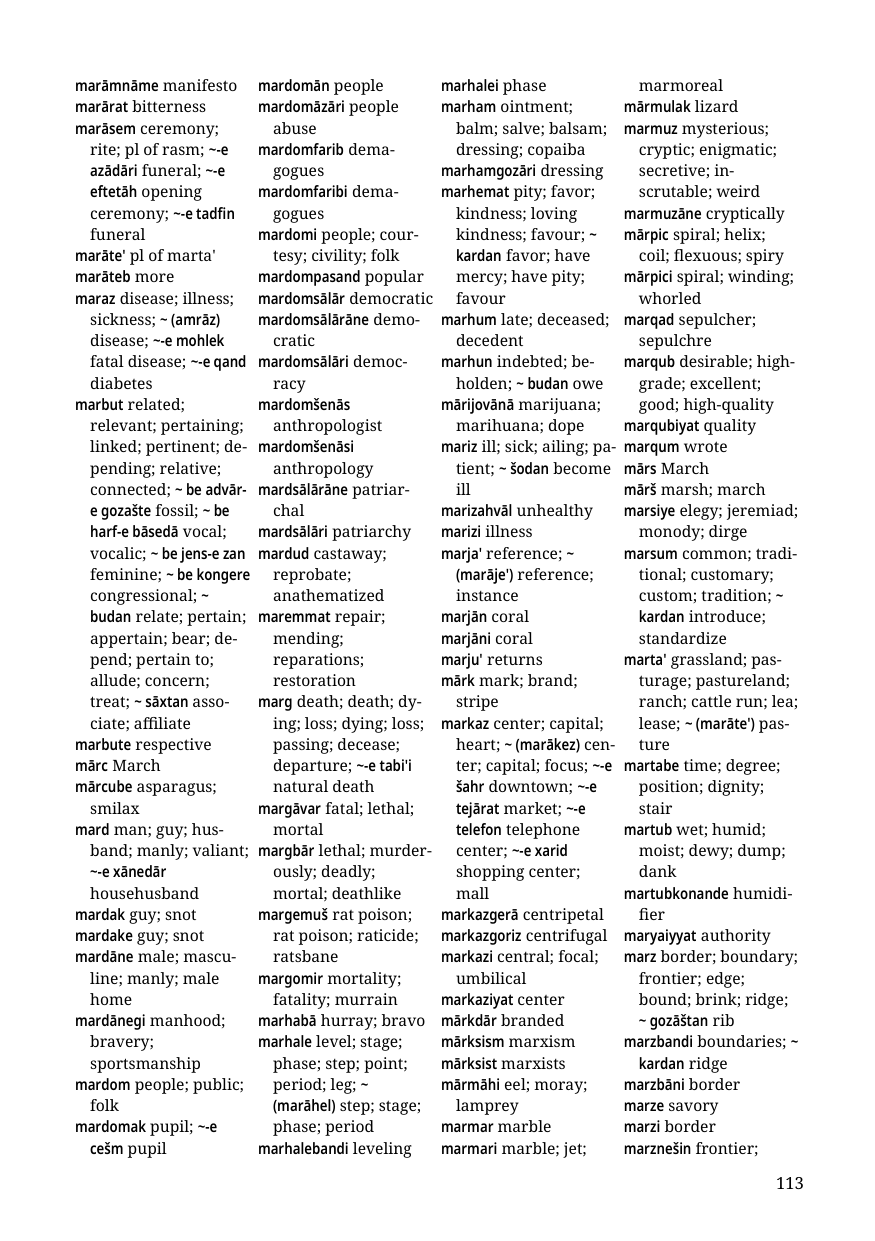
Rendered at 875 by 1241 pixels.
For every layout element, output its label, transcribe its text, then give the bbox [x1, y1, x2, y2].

text markaz center; capital; heart; ~ (marākez) cen­ter; capital; fo­cus; ~-e šahr downtown; ~-e tejārat market; ~-e telefon tele­phone center; ~-e xarid shopping cen­ter; mall [441, 712, 616, 904]
text marizi illness [441, 521, 616, 542]
text marāteb more [75, 266, 250, 287]
text mārkdār branded [441, 1010, 616, 1031]
text margemuš rat poison; rat poi­son; raticide; ratsbane [258, 904, 433, 967]
text markazgoriz centrifugal [441, 925, 616, 946]
text mardomak pupil; ~-e cešm pupil [75, 1116, 250, 1159]
text marhale level; stage; phase; step; point; pe­riod; leg; ~ (marāhel) step; stage; phase; period [258, 1031, 433, 1137]
text marizahvāl unhealthy [441, 500, 616, 521]
text marta' grassland; pas­turage; pastureland; ranch; cattle run; lea; lease; ~ (marāte') pas­ture [624, 649, 799, 755]
text martabe time; degree; posi­tion; dignity; stair [624, 755, 799, 819]
text marāte' pl of marta' [75, 245, 250, 266]
text margāvar fatal; lethal; mor­tal [258, 797, 433, 840]
text mardake guy; snot [75, 925, 250, 946]
text mārpic spiral; helix; coil; flexu­ous; spiry [624, 224, 799, 266]
text marzi border [624, 1116, 799, 1137]
text mārksist marxists [441, 1052, 616, 1074]
text marbute respective [75, 734, 250, 755]
text marzbandi boundaries; ~ kardan ridge [624, 1031, 799, 1074]
text mārc March [75, 755, 250, 776]
text marmari marble; jet; [441, 1137, 616, 1159]
text mardāne male; mascu­line; manly; male home [75, 946, 250, 1010]
text maraz disease; illness; sick­ness; ~ (amrāz) dis­ease; ~-e mohlek fatal disease; ~-e qand dia­betes [75, 287, 250, 394]
text mardak guy; snot [75, 904, 250, 925]
text marsum common; tradi­tional; customary; cus­tom; tradi­tion; ~ kardan introduce; standardize [624, 542, 799, 649]
text marhum late; deceased; dece­dent [441, 309, 616, 351]
text mārmāhi eel; moray; lam­prey [441, 1074, 616, 1116]
text mardompasand popular [258, 266, 433, 287]
text marmuzāne cryptically [624, 202, 799, 224]
text marāsem ceremony; rite; pl of rasm; ~-e azādāri fu­neral; ~-e eftetāh opening ceremony; ~-e tadfin fu­neral [75, 117, 250, 245]
text mard man; guy; hus­band; manly; valiant; ~-e xānedār househusband [75, 819, 250, 904]
text maryaiyyat authority [624, 925, 799, 946]
text marqubiyat quality [624, 415, 799, 436]
text mardomsālārāne demo­cratic [258, 309, 433, 351]
text mardsālārāne patriar­chal [258, 479, 433, 521]
text marzbāni border [624, 1074, 799, 1095]
text marqum wrote [624, 436, 799, 457]
text mardomi people; cour­tesy; ci­vility; folk [258, 224, 433, 266]
text maremmat repair; mending; reparations; restoration [258, 606, 433, 691]
text marqad sepulcher; sepul­chre [624, 309, 799, 351]
text mardomšenās anthropolog­ist [258, 394, 433, 436]
text marju' returns [441, 649, 616, 670]
text mardsālāri patriarchy [258, 521, 433, 542]
text marjān coral [441, 606, 616, 627]
text mardomān people [258, 75, 433, 96]
text marja' reference; ~ (marāje') reference; in­stance [441, 542, 616, 606]
text mārpici spiral; winding; whorled [624, 266, 799, 309]
text mārš marsh; march [624, 479, 799, 500]
text marznešin frontier; [624, 1137, 799, 1159]
text marhamgozāri dressing [441, 160, 616, 181]
text marbut related; relevant; per­taining; linked; perti­nent; de­pending; relative; connected; ~ be advār-e gozašte fossil; ~ be harf-e bāsedā vocal; vocalic; ~ be jens-e zan femi­nine; ~ be kongere congress­ional; ~ budan re­late; per­tain; appertain; bear; de­pend; pertain to; allude; con­cern; treat; ~ sāxtan asso­ciate; affiliate [75, 394, 250, 734]
text mardomsālāri democ­racy [258, 351, 433, 394]
text marze savory [624, 1095, 799, 1116]
text markazi central; focal; um­bilical [441, 946, 616, 989]
text marhabā hurray; bravo [258, 1010, 433, 1031]
text marmar marble [441, 1116, 616, 1137]
text mardomšenāsi anthropolo­gy [258, 436, 433, 479]
text marqub desirable; high-grade; excellent; good; high-quality [624, 351, 799, 415]
text margomir mortality; fatali­ty; murrain [258, 967, 433, 1010]
text mardānegi manhood; brav­ery; sportsmanship [75, 1010, 250, 1074]
text marhemat pity; favor; kind­ness; loving kind­ness; favour; ~ kardan favor; have mercy; have pity; favour [441, 181, 616, 309]
text marz border; boundary; fron­tier; edge; bound; brink; ridge; ~ gozāštan rib [624, 946, 799, 1031]
text marhalebandi leveling [258, 1137, 433, 1159]
text margbār lethal; murder­ously; deadly; mortal; deathlike [258, 840, 433, 904]
text marham ointment; balm; salve; balsam; dressing; copaiba [441, 96, 616, 160]
text mārksism marxism [441, 1031, 616, 1052]
text mārcube asparagus; smi­lax [75, 776, 250, 819]
text marāmnāme manifesto [75, 75, 250, 96]
text mar­moreal [624, 75, 799, 96]
text mārmulak lizard [624, 96, 799, 117]
text mardomfarib dema­gogues [258, 139, 433, 181]
text marg death; death; dy­ing; loss; dying; loss; passing; decease; depar­ture; ~-e tabi'i natural death [258, 691, 433, 797]
text marjāni coral [441, 627, 616, 649]
text marhun indebted; be­holden; ~ budan owe [441, 351, 616, 394]
text mārs March [624, 457, 799, 479]
text markazgerā centripetal [441, 904, 616, 925]
text mardomsālār demo­cratic [258, 287, 433, 309]
text mārk mark; brand; stripe [441, 670, 616, 712]
text marmuz mysterious; cryp­tic; enigmatic; secre­tive; in­scrutable; weird [624, 117, 799, 202]
text marhalei phase [441, 75, 616, 96]
text mariz ill; sick; ailing; pa­tient; ~ šodan become ill [441, 436, 616, 500]
text marsiye elegy; jeremiad; mon­ody; dirge [624, 500, 799, 542]
text mardomāzāri people abuse [258, 96, 433, 139]
text marārat bitterness [75, 96, 250, 117]
text markaziyat center [441, 989, 616, 1010]
text mardom people; public; folk [75, 1074, 250, 1116]
text martub wet; humid; moist; dewy; dump; dank [624, 819, 799, 882]
text mardud castaway; repro­bate; anathematized [258, 542, 433, 606]
text martubkonande humidi­fier [624, 882, 799, 925]
text mārijovānā marijuana; mari­huana; dope [441, 394, 616, 436]
text mardomfaribi dema­gogues [258, 181, 433, 224]
